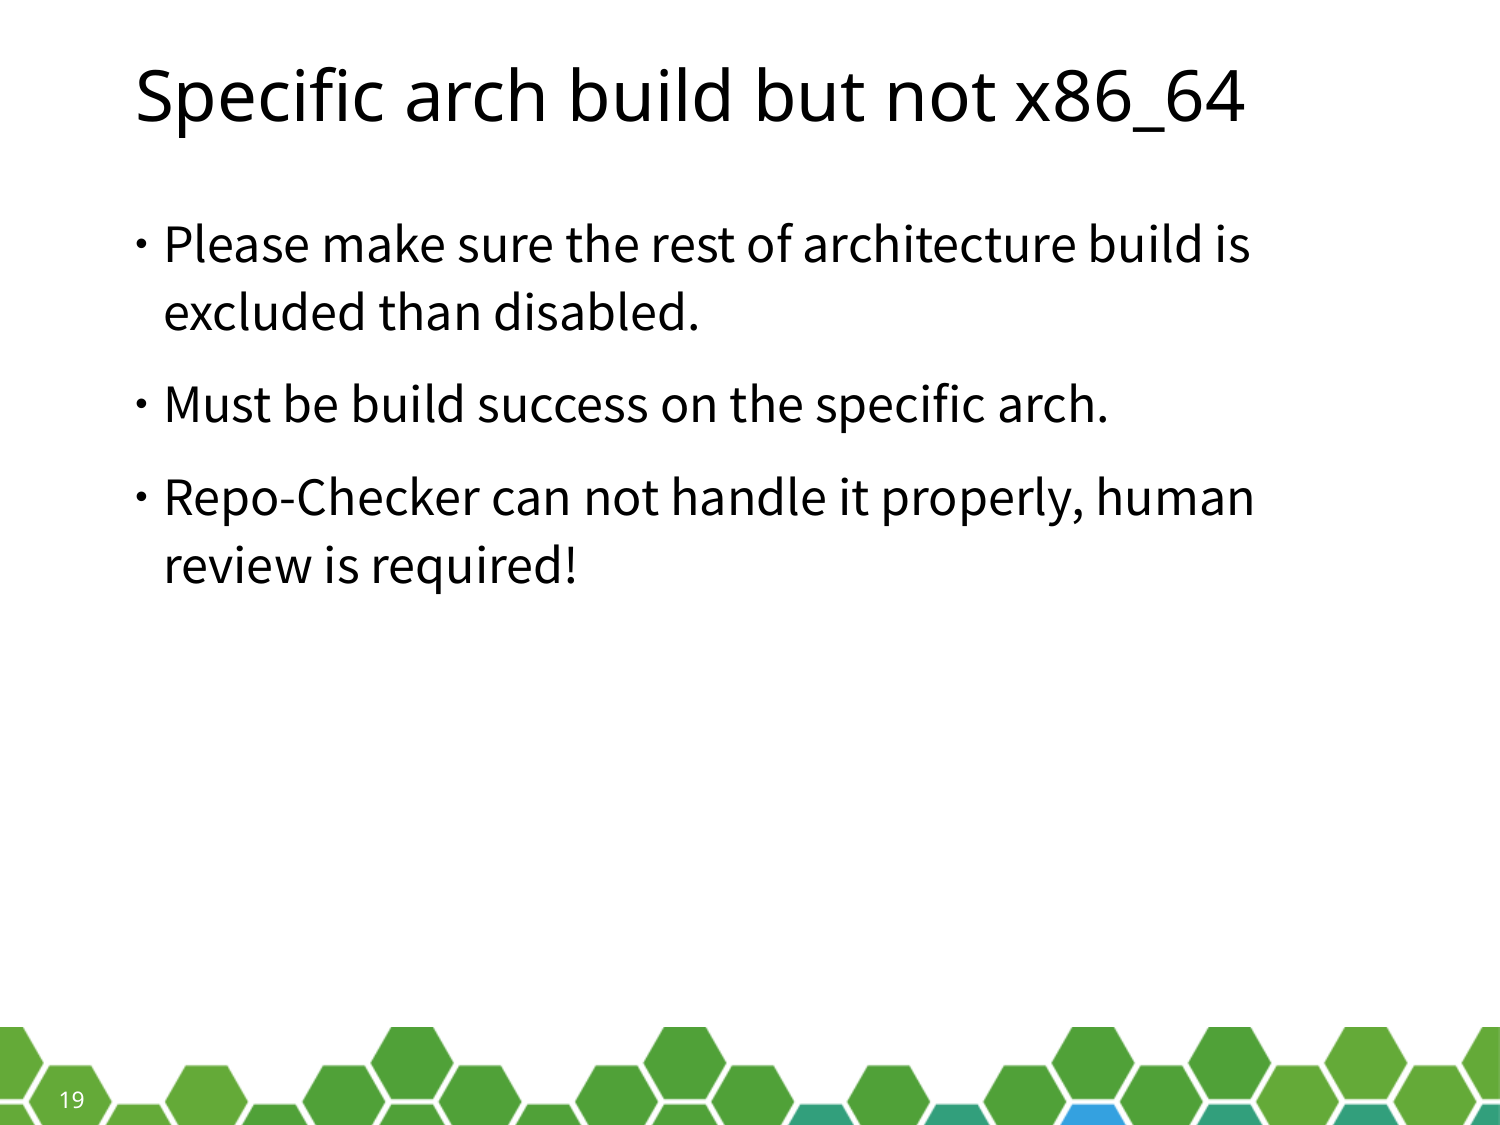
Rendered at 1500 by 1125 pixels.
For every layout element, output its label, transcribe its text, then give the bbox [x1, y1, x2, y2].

list Please make sure the rest of architecture build is excluded than disabled. Must be build success on the specific arch. Repo-Checker can not handle it properly, human review is required! [135, 208, 1372, 862]
picture [0, 1027, 1500, 1125]
title Specific arch build but not x86_64 [135, 12, 1372, 175]
